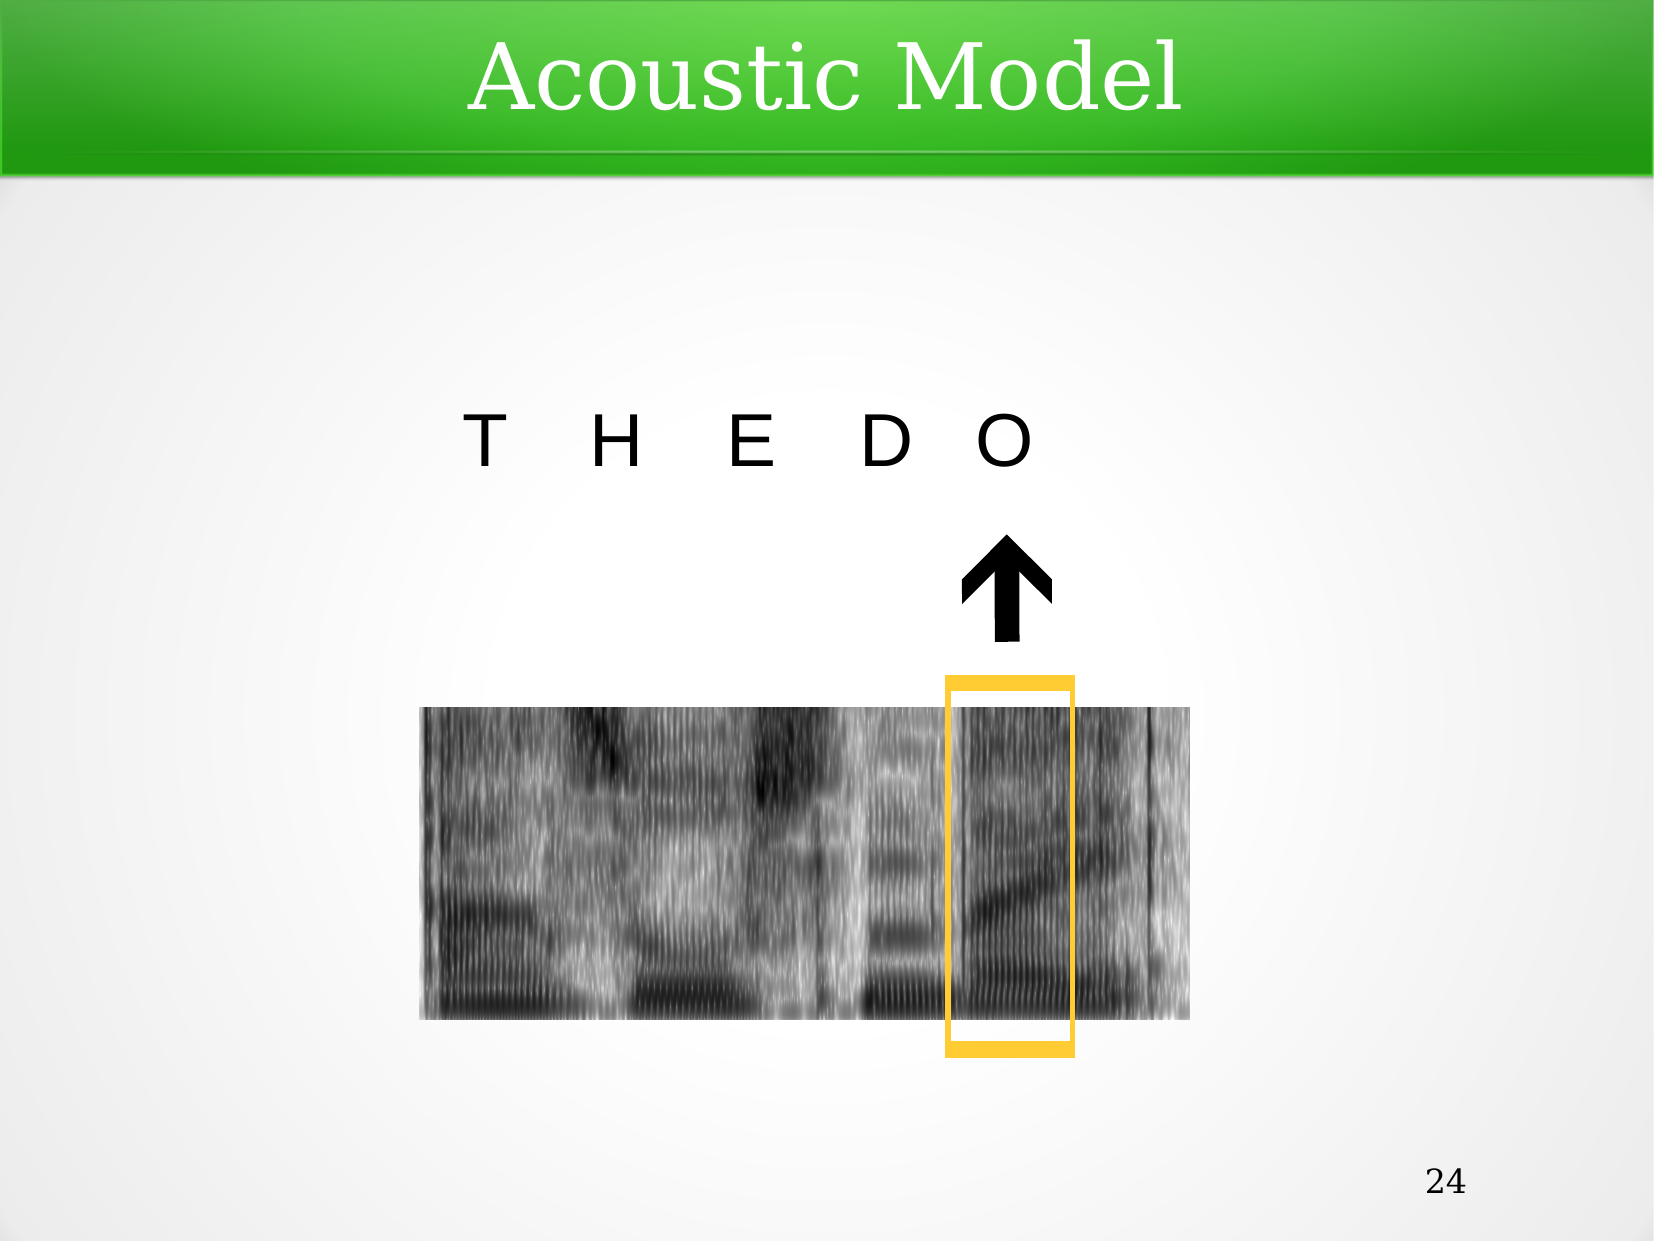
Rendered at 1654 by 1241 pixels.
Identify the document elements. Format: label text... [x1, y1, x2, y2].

title Acoustic Model [82, 11, 1571, 154]
picture [0, 0, 1654, 1241]
text_box T H E D O [447, 391, 1228, 491]
